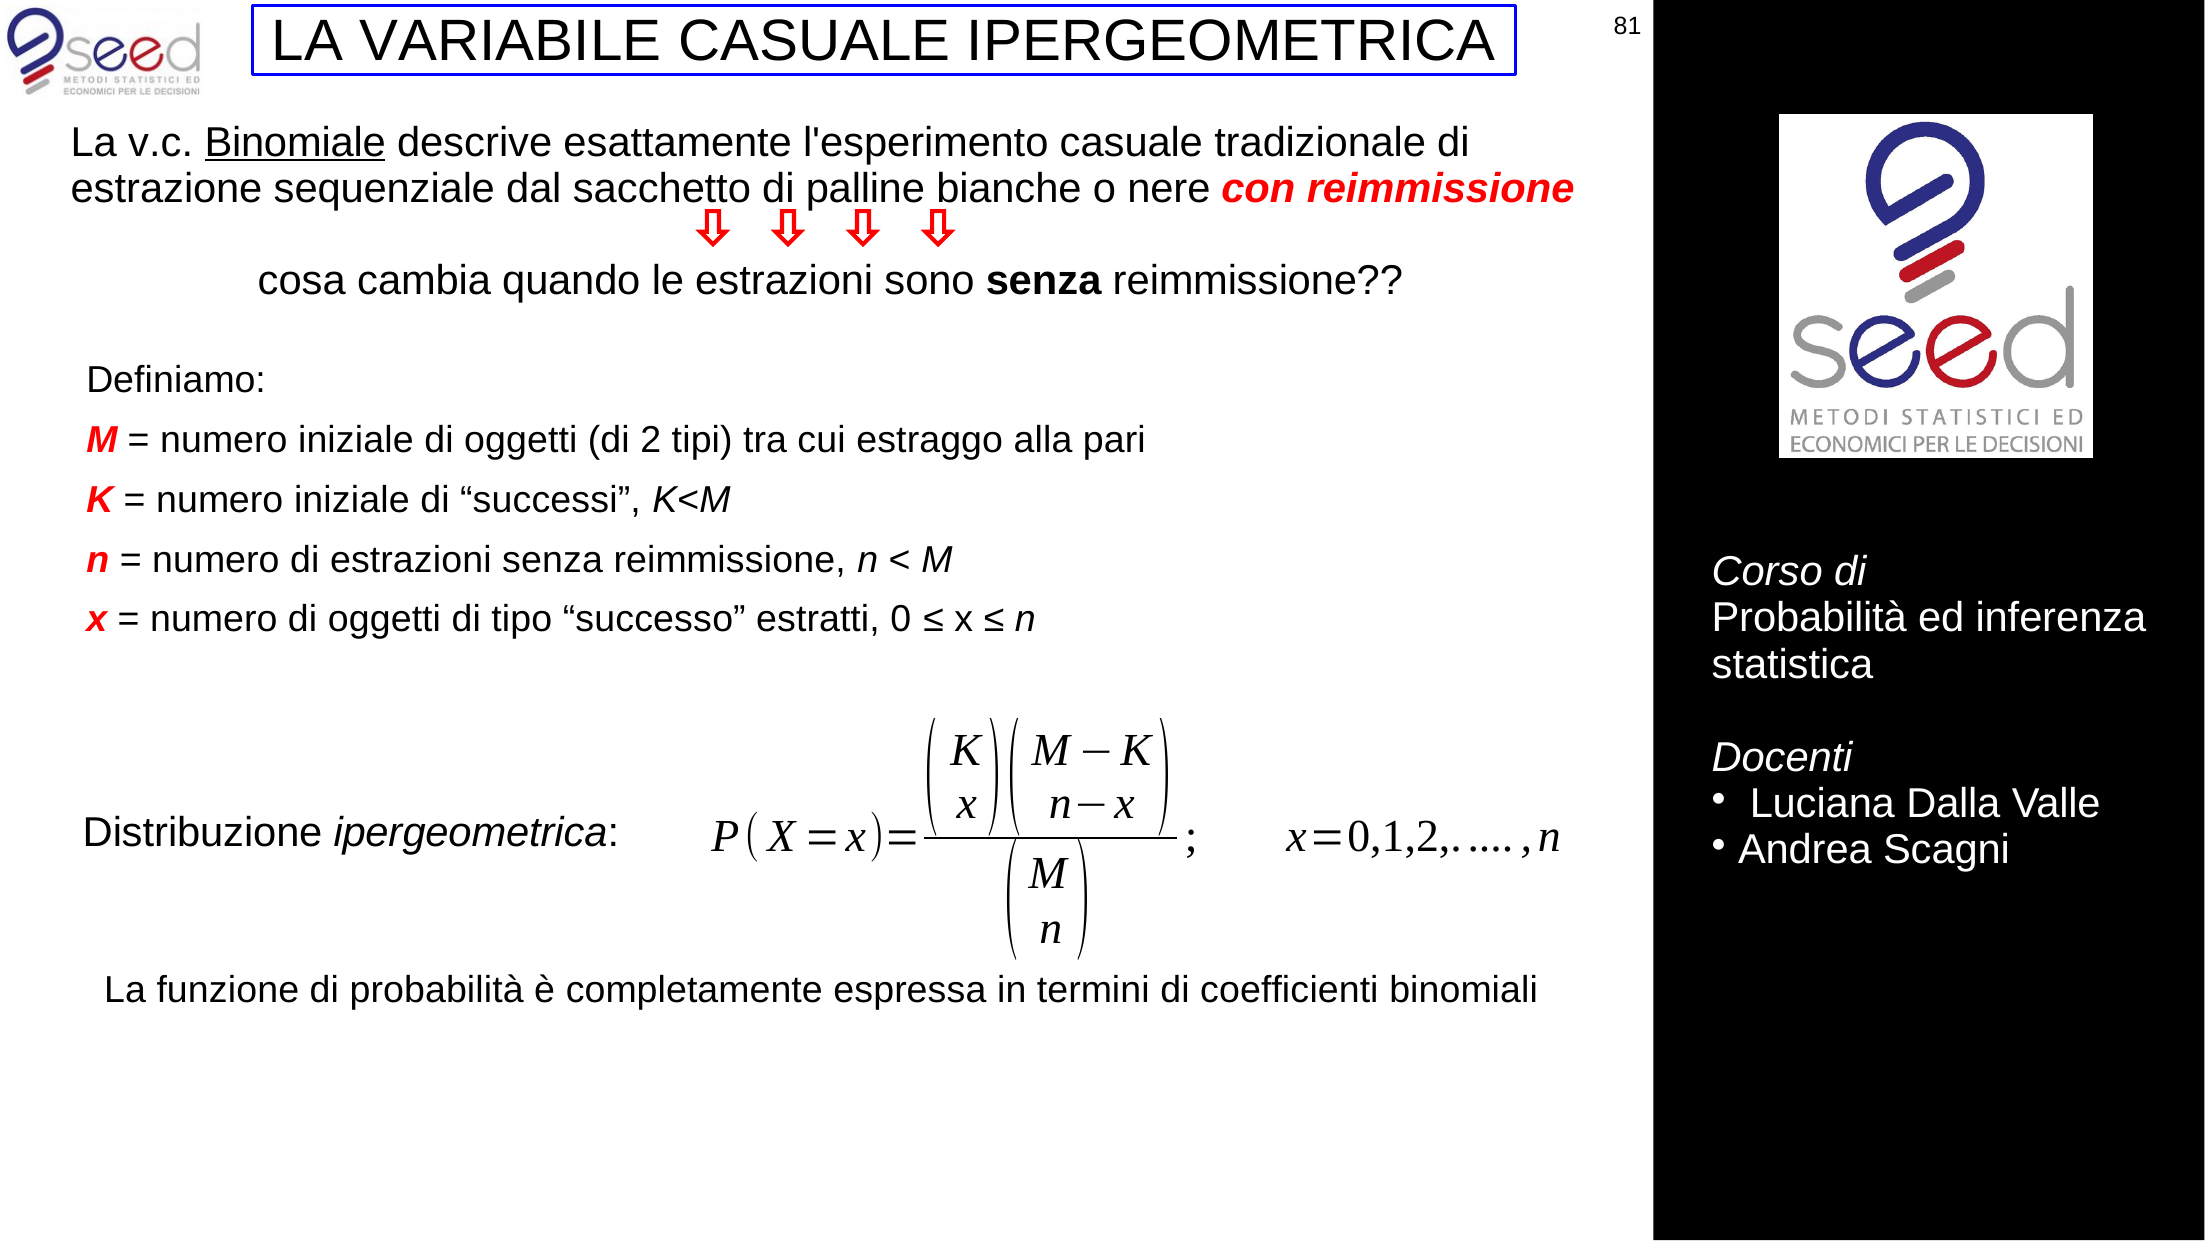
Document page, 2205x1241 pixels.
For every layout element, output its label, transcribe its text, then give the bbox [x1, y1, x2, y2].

text_box LA VARIABILE CASUALE IPERGEOMETRICA [252, 5, 1516, 75]
picture [1779, 114, 2093, 458]
text_box La v.c. Binomiale descrive esattamente l'esperimento casuale tradizionale di estrazione sequenziale dal sacchetto di palline bianche o nere con reimmissione     cosa cambia quando le estrazioni sono senza reimmissione?? [70, 118, 1590, 315]
text_box La funzione di probabilità è completamente espressa in termini di coefficienti binomiali [104, 968, 1567, 1011]
text_box Distribuzione ipergeometrica: [82, 808, 647, 856]
picture [5, 5, 203, 98]
text_box Definiamo: M = numero iniziale di oggetti (di 2 tipi) tra cui estraggo alla pari K = numero iniziale di “successi”, K<M n = numero di estrazioni senza reimmissione, n < M x = numero di oggetti di tipo “successo” estratti, 0 ≤ x ≤ n [86, 358, 1493, 640]
chart [701, 718, 1568, 960]
